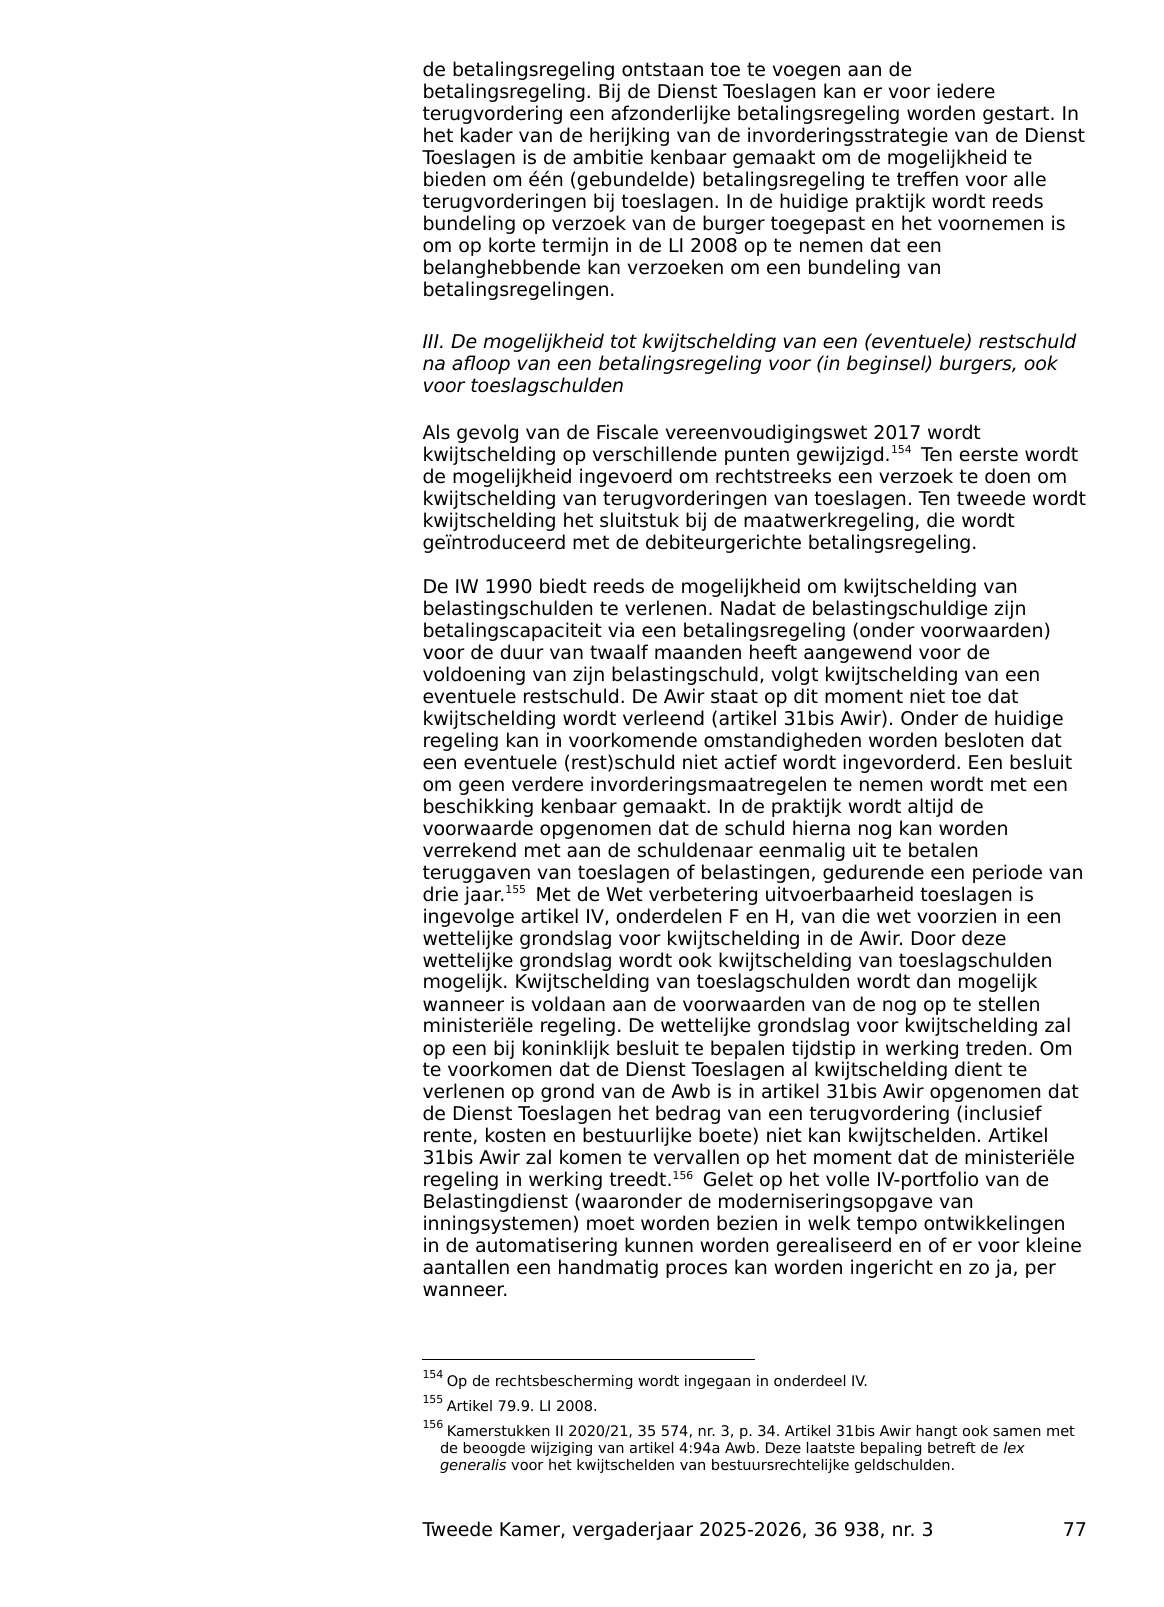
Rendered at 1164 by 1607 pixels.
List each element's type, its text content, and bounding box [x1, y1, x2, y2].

text Artikel 79.9. LI 2008. [422, 1393, 1087, 1416]
text Op de rechtsbescherming wordt ingegaan in onderdeel IV. [422, 1368, 1087, 1391]
text de betalingsregeling ontstaan toe te voegen aan de betalingsregeling. Bij de Dienst Toeslagen kan er voor iedere terugvordering een afzonderlijke betalingsregeling worden gestart. In het kader van de herijking van de invorderingsstrategie van de Dienst Toeslagen is de ambitie kenbaar gemaakt om de mogelijkheid te bieden om één (gebundelde) betalingsregeling te treffen voor alle terugvorderingen bij toeslagen. In de huidige praktijk wordt reeds bundeling op verzoek van de burger toegepast en het voornemen is om op korte termijn in de LI 2008 op te nemen dat een belanghebbende kan verzoeken om een bundeling van betalingsregelingen. [422, 59, 1087, 301]
text Kamerstukken II 2020/21, 35 574, nr. 3, p. 34. Artikel 31bis Awir hangt ook samen met de beoogde wijziging van artikel 4:94a Awb. Deze laatste bepaling betreft de lex generalis voor het kwijtschelden van bestuursrechtelijke geldschulden. [422, 1418, 1087, 1474]
text De IW 1990 biedt reeds de mogelijkheid om kwijtschelding van belastingschulden te verlenen. Nadat de belastingschuldige zijn betalingscapaciteit via een betalingsregeling (onder voorwaarden) voor de duur van twaalf maanden heeft aangewend voor de voldoening van zijn belastingschuld, volgt kwijtschelding van een eventuele restschuld. De Awir staat op dit moment niet toe dat kwijtschelding wordt verleend (artikel 31bis Awir). Onder de huidige regeling kan in voorkomende omstandigheden worden besloten dat een eventuele (rest)schuld niet actief wordt ingevorderd. Een besluit om geen verdere invorderingsmaatregelen te nemen wordt met een beschikking kenbaar gemaakt. In de praktijk wordt altijd de voorwaarde opgenomen dat de schuld hierna nog kan worden verrekend met aan de schuldenaar eenmalig uit te betalen teruggaven van toeslagen of belastingen, gedurende een periode van drie jaar. Met de Wet verbetering uitvoerbaarheid toeslagen is ingevolge artikel IV, onderdelen F en H, van die wet voorzien in een wettelijke grondslag voor kwijtschelding in de Awir. Door deze wettelijke grondslag wordt ook kwijtschelding van toeslagschulden mogelijk. Kwijtschelding van toeslagschulden wordt dan mogelijk wanneer is voldaan aan de voorwaarden van de nog op te stellen ministeriële regeling. De wettelijke grondslag voor kwijtschelding zal op een bij koninklijk besluit te bepalen tijdstip in werking treden. Om te voorkomen dat de Dienst Toeslagen al kwijtschelding dient te verlenen op grond van de Awb is in artikel 31bis Awir opgenomen dat de Dienst Toeslagen het bedrag van een terugvordering (inclusief rente, kosten en bestuurlijke boete) niet kan kwijtschelden. Artikel 31bis Awir zal komen te vervallen op het moment dat de ministeriële regeling in werking treedt. Gelet op het volle IV-portfolio van de Belastingdienst (waaronder de moderniseringsopgave van inningsystemen) moet worden bezien in welk tempo ontwikkelingen in de automatisering kunnen worden gerealiseerd en of er voor kleine aantallen een handmatig proces kan worden ingericht en zo ja, per wanneer. [422, 576, 1087, 1301]
text Als gevolg van de Fiscale vereenvoudigingswet 2017 wordt kwijtschelding op verschillende punten gewijzigd. Ten eerste wordt de mogelijkheid ingevoerd om rechtstreeks een verzoek te doen om kwijtschelding van terugvorderingen van toeslagen. Ten tweede wordt kwijtschelding het sluitstuk bij de maatwerkregeling, die wordt geïntroduceerd met de debiteurgerichte betalingsregeling. [422, 422, 1087, 554]
subtitle III. De mogelijkheid tot kwijtschelding van een (eventuele) restschuld na afloop van een betalingsregeling voor (in beginsel) burgers, ook voor toeslagschulden [422, 331, 1087, 397]
